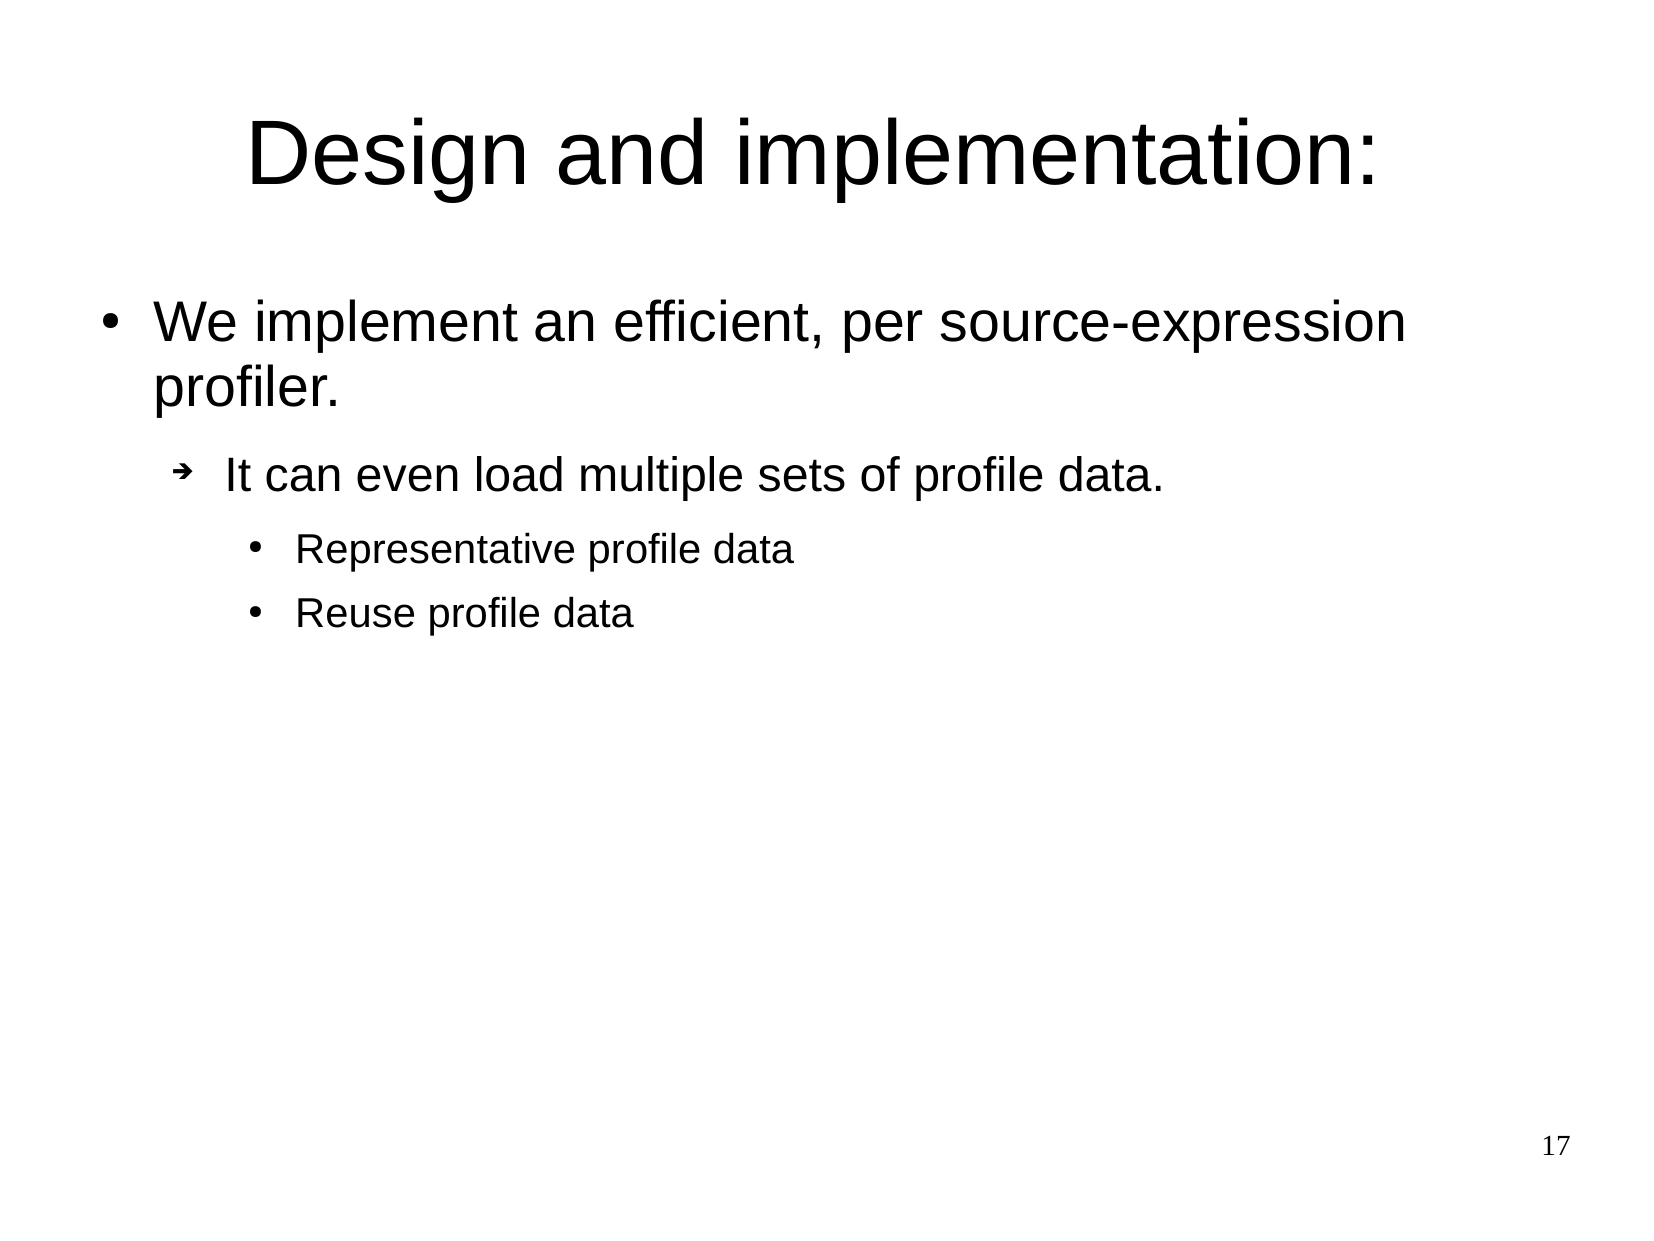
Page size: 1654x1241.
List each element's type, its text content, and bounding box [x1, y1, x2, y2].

list We implement an efficient, per source-expression profiler. It can even load multiple sets of profile data. Representative profile data Reuse profile data [82, 290, 1571, 1010]
title Design and implementation: [82, 49, 1571, 257]
